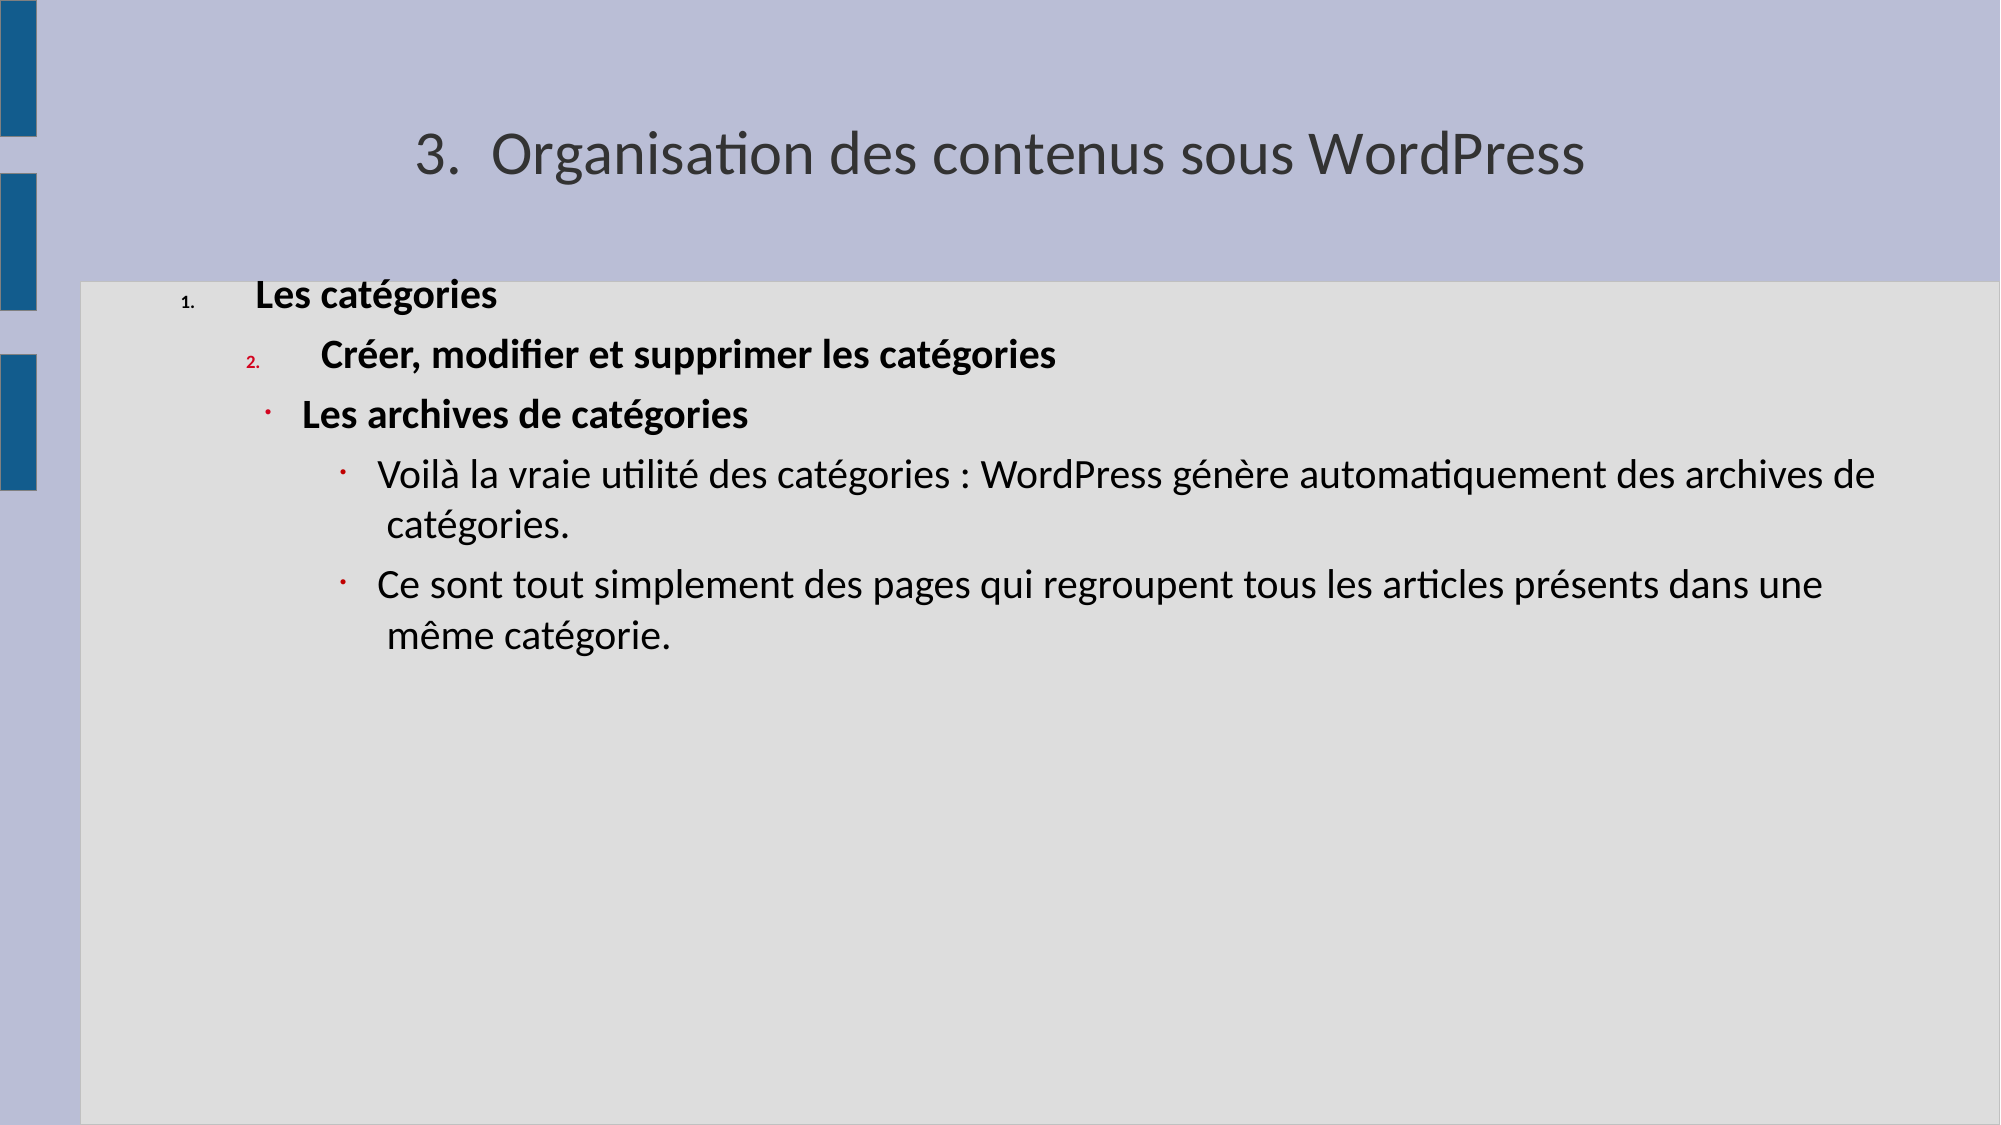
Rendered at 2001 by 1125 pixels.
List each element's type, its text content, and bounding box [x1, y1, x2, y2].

text_box Les catégories Créer, modifier et supprimer les catégories Les archives de catégories Voilà la vraie utilité des catégories : WordPress génère automatiquement des archives de catégories. Ce sont tout simplement des pages qui regroupent tous les articles présents dans une même catégorie. [178, 255, 1881, 658]
title 3. Organisation des contenus sous WordPress [405, 109, 1595, 255]
